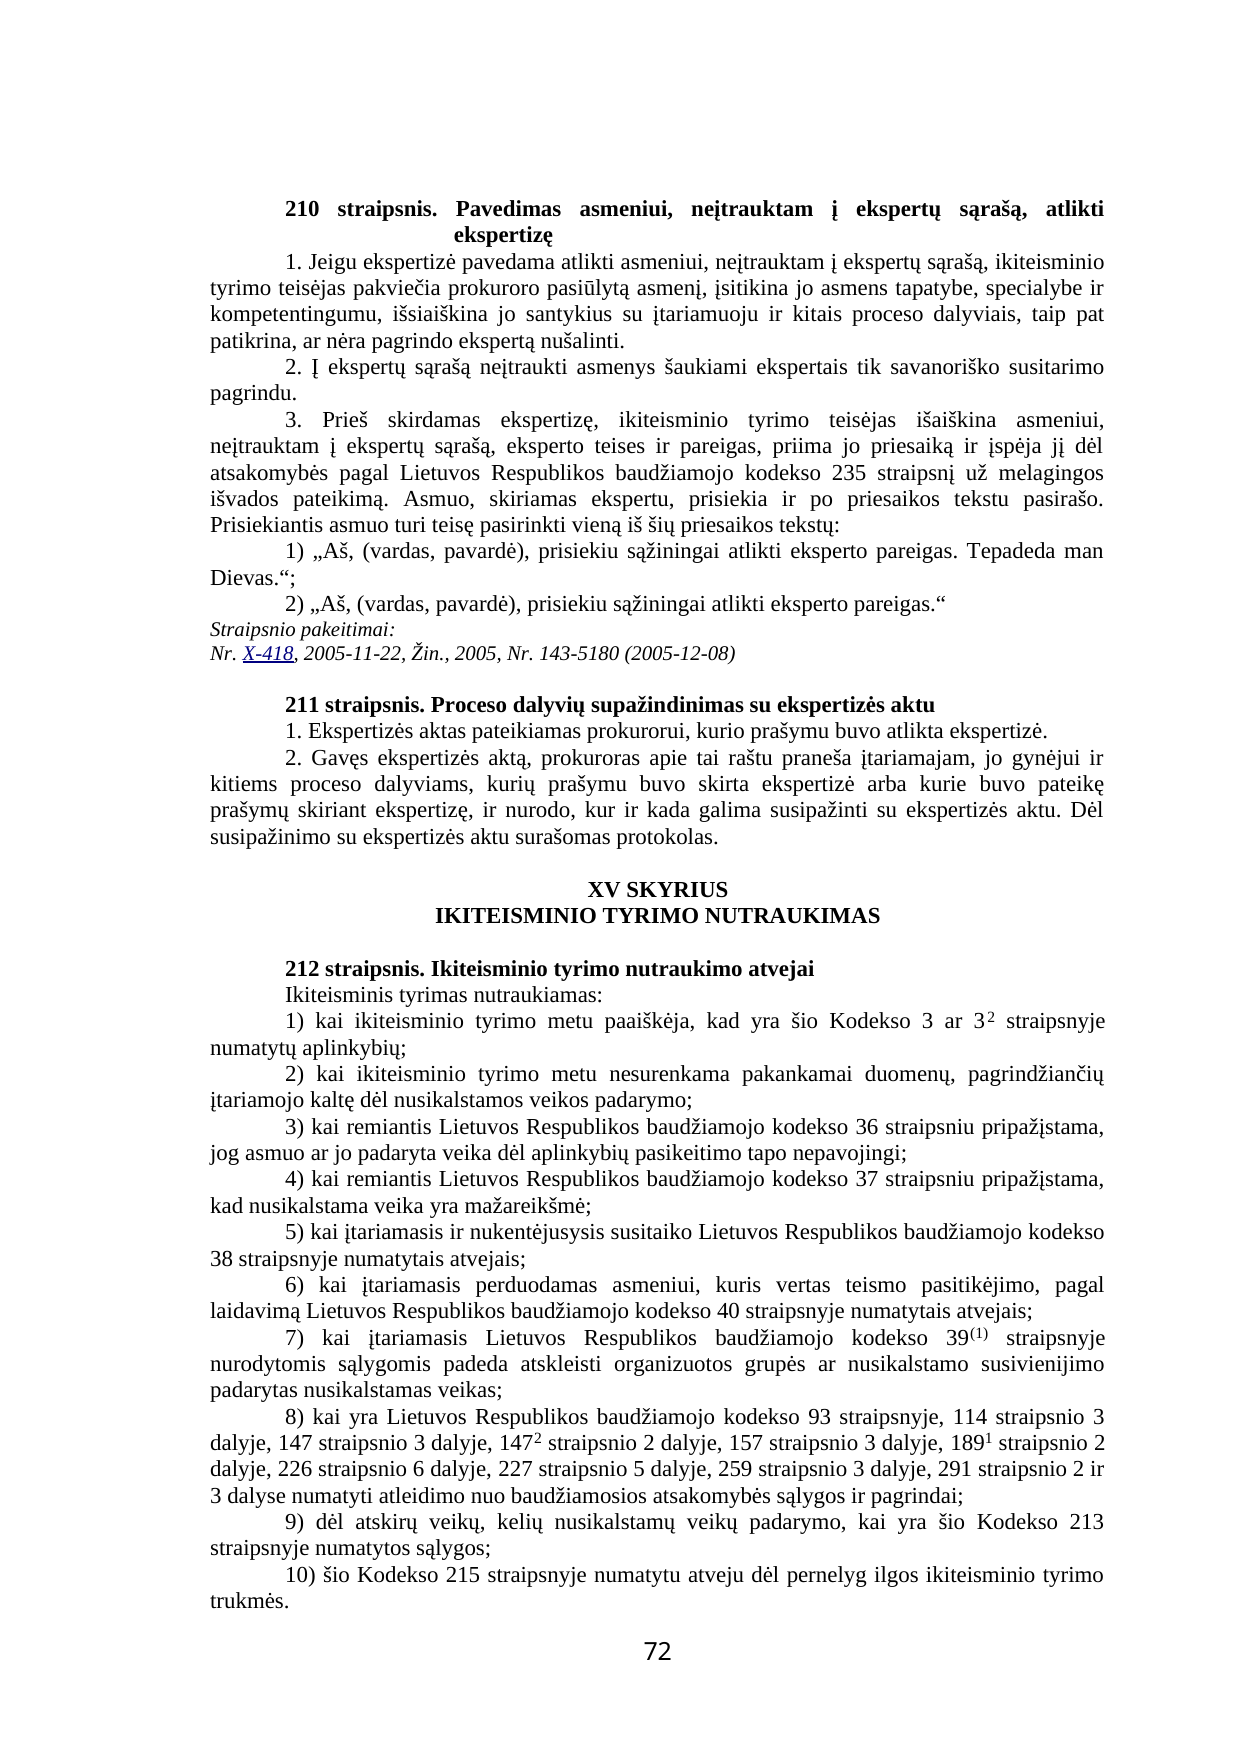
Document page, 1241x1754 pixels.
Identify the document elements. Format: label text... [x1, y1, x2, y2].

text 1) „Aš, (vardas, pavardė), prisiekiu sąžiningai atlikti eksperto pareigas. Tepadeda man Dievas.“; [210, 538, 1106, 590]
text 5) kai įtariamasis ir nukentėjusysis susitaiko Lietuvos Respublikos baudžiamojo kodekso 38 straipsnyje numatytais atvejais; [210, 1218, 1106, 1271]
text 2) „Aš, (vardas, pavardė), prisiekiu sąžiningai atlikti eksperto pareigas.“ [210, 590, 1106, 617]
subtitle XV skyrius [210, 876, 1106, 902]
text 10) šio Kodekso 215 straipsnyje numatytu atveju dėl pernelyg ilgos ikiteisminio tyrimo trukmės. [210, 1561, 1106, 1613]
text 1) kai ikiteisminio tyrimo metu paaiškėja, kad yra šio Kodekso 3 ar 32 straipsnyje numatytų aplinkybių; [210, 1007, 1106, 1060]
text 1. Jeigu ekspertizė pavedama atlikti asmeniui, neįtrauktam į ekspertų sąrašą, ikiteisminio tyrimo teisėjas pakviečia prokuroro pasiūlytą asmenį, įsitikina jo asmens tapatybe, specialybe ir kompetentingumu, išsiaiškina jo santykius su įtariamuoju ir kitais proceso dalyviais, taip pat patikrina, ar nėra pagrindo ekspertą nušalinti. [210, 248, 1106, 353]
text Nr. X-418, 2005-11-22, Žin., 2005, Nr. 143-5180 (2005-12-08) [210, 641, 1106, 665]
text 6) kai įtariamasis perduodamas asmeniui, kuris vertas teismo pasitikėjimo, pagal laidavimą Lietuvos Respublikos baudžiamojo kodekso 40 straipsnyje numatytais atvejais; [210, 1271, 1106, 1324]
text Ikiteisminis tyrimas nutraukiamas: [210, 981, 1106, 1007]
text 210 straipsnis. Pavedimas asmeniui, neįtrauktam į ekspertų sąrašą, atlikti ekspertizę [285, 195, 1106, 248]
text 8) kai yra Lietuvos Respublikos baudžiamojo kodekso 93 straipsnyje, 114 straipsnio 3 dalyje, 147 straipsnio 3 dalyje, 1472 straipsnio 2 dalyje, 157 straipsnio 3 dalyje, 1891 straipsnio 2 dalyje, 226 straipsnio 6 dalyje, 227 straipsnio 5 dalyje, 259 straipsnio 3 dalyje, 291 straipsnio 2 ir 3 dalyse numatyti atleidimo nuo baudžiamosios atsakomybės sąlygos ir pagrindai; [210, 1403, 1106, 1508]
text 1. Ekspertizės aktas pateikiamas prokurorui, kurio prašymu buvo atlikta ekspertizė. [210, 717, 1106, 744]
text 3. Prieš skirdamas ekspertizę, ikiteisminio tyrimo teisėjas išaiškina asmeniui, neįtrauktam į ekspertų sąrašą, eksperto teises ir pareigas, priima jo priesaiką ir įspėja jį dėl atsakomybės pagal Lietuvos Respublikos baudžiamojo kodekso 235 straipsnį už melagingos išvados pateikimą. Asmuo, skiriamas ekspertu, prisiekia ir po priesaikos tekstu pasirašo. Prisiekiantis asmuo turi teisę pasirinkti vieną iš šių priesaikos tekstų: [210, 406, 1106, 538]
text 2. Į ekspertų sąrašą neįtraukti asmenys šaukiami ekspertais tik savanoriško susitarimo pagrindu. [210, 353, 1106, 406]
text 2) kai ikiteisminio tyrimo metu nesurenkama pakankamai duomenų, pagrindžiančių įtariamojo kaltę dėl nusikalstamos veikos padarymo; [210, 1060, 1106, 1113]
text 212 straipsnis. Ikiteisminio tyrimo nutraukimo atvejai [210, 955, 1106, 981]
text 3) kai remiantis Lietuvos Respublikos baudžiamojo kodekso 36 straipsniu pripažįstama, jog asmuo ar jo padaryta veika dėl aplinkybių pasikeitimo tapo nepavojingi; [210, 1113, 1106, 1166]
text 9) dėl atskirų veikų, kelių nusikalstamų veikų padarymo, kai yra šio Kodekso 213 straipsnyje numatytos sąlygos; [210, 1508, 1106, 1561]
text 7) kai įtariamasis Lietuvos Respublikos baudžiamojo kodekso 39(1) straipsnyje nurodytomis sąlygomis padeda atskleisti organizuotos grupės ar nusikalstamo susivienijimo padarytas nusikalstamas veikas; [210, 1324, 1106, 1403]
text 211 straipsnis. Proceso dalyvių supažindinimas su ekspertizės aktu [210, 691, 1106, 717]
text Ikiteisminio tyrimo nutraukimas [210, 902, 1106, 928]
text Straipsnio pakeitimai: [210, 617, 1106, 641]
text 4) kai remiantis Lietuvos Respublikos baudžiamojo kodekso 37 straipsniu pripažįstama, kad nusikalstama veika yra mažareikšmė; [210, 1166, 1106, 1218]
text 2. Gavęs ekspertizės aktą, prokuroras apie tai raštu praneša įtariamajam, jo gynėjui ir kitiems proceso dalyviams, kurių prašymu buvo skirta ekspertizė arba kurie buvo pateikę prašymų skiriant ekspertizę, ir nurodo, kur ir kada galima susipažinti su ekspertizės aktu. Dėl susipažinimo su ekspertizės aktu surašomas protokolas. [210, 744, 1106, 849]
